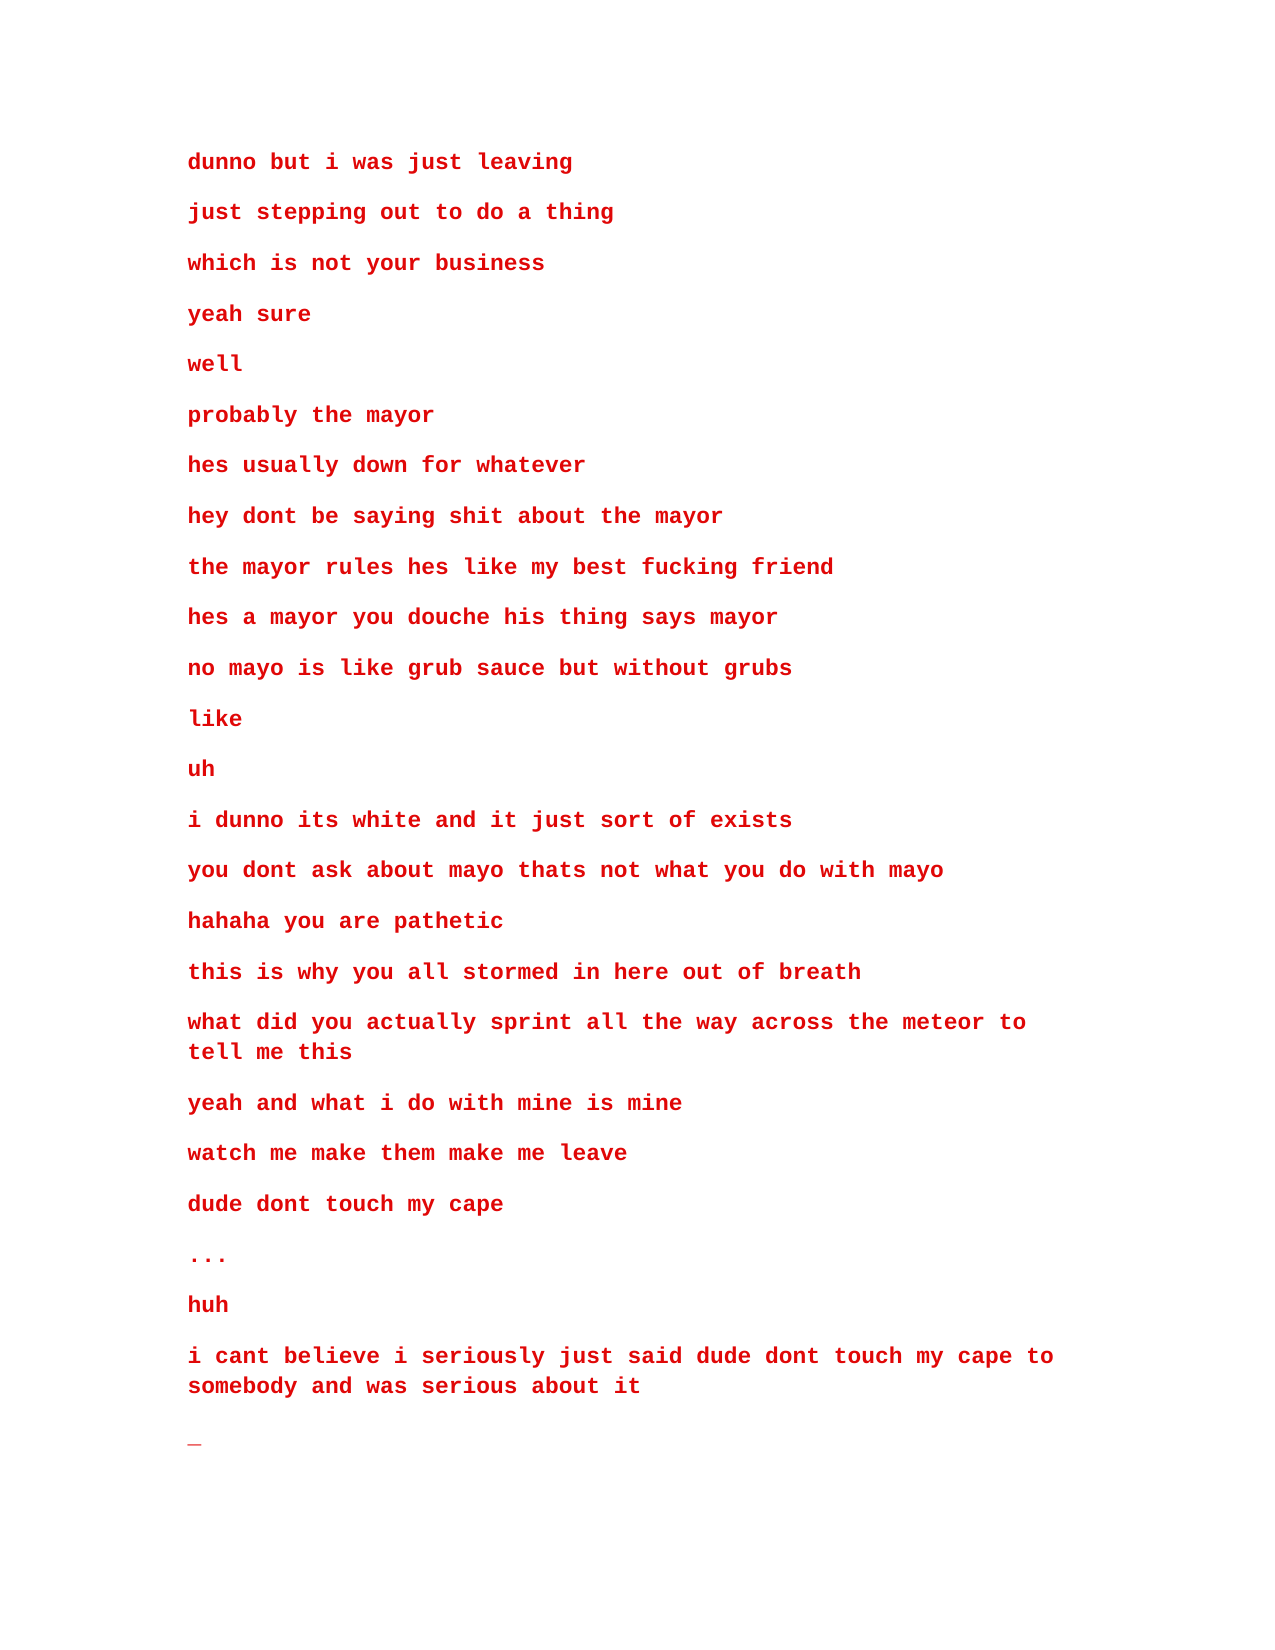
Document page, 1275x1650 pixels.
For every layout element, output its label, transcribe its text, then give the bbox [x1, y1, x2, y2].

text hes usually down for whatever [187, 454, 1087, 480]
text yeah and what i do with mine is mine [187, 1091, 1087, 1117]
text the mayor rules hes like my best fucking friend [187, 555, 1087, 581]
text no mayo is like grub sauce but without grubs [187, 656, 1087, 682]
text well [187, 352, 1087, 378]
text i dunno its white and it just sort of exists [187, 808, 1087, 834]
text hahaha you are pathetic [187, 909, 1087, 935]
text probably the mayor [187, 403, 1087, 429]
text uh [187, 757, 1087, 783]
text what did you actually sprint all the way across the meteor to tell me this [187, 1011, 1087, 1066]
text just stepping out to do a thing [187, 201, 1087, 227]
text i cant believe i seriously just said dude dont touch my cape to somebody and was serious about it [187, 1344, 1087, 1400]
text hes a mayor you douche his thing says mayor [187, 606, 1087, 632]
text dude dont touch my cape [187, 1192, 1087, 1218]
text dunno but i was just leaving [187, 150, 1087, 176]
text this is why you all stormed in here out of breath [187, 960, 1087, 986]
text hey dont be saying shit about the mayor [187, 504, 1087, 530]
text like [187, 707, 1087, 733]
text huh [187, 1293, 1087, 1319]
text which is not your business [187, 251, 1087, 277]
text you dont ask about mayo thats not what you do with mayo [187, 859, 1087, 885]
text ... [187, 1243, 1087, 1269]
text yeah sure [187, 302, 1087, 328]
text watch me make them make me leave [187, 1142, 1087, 1168]
text _ [187, 1424, 1087, 1451]
